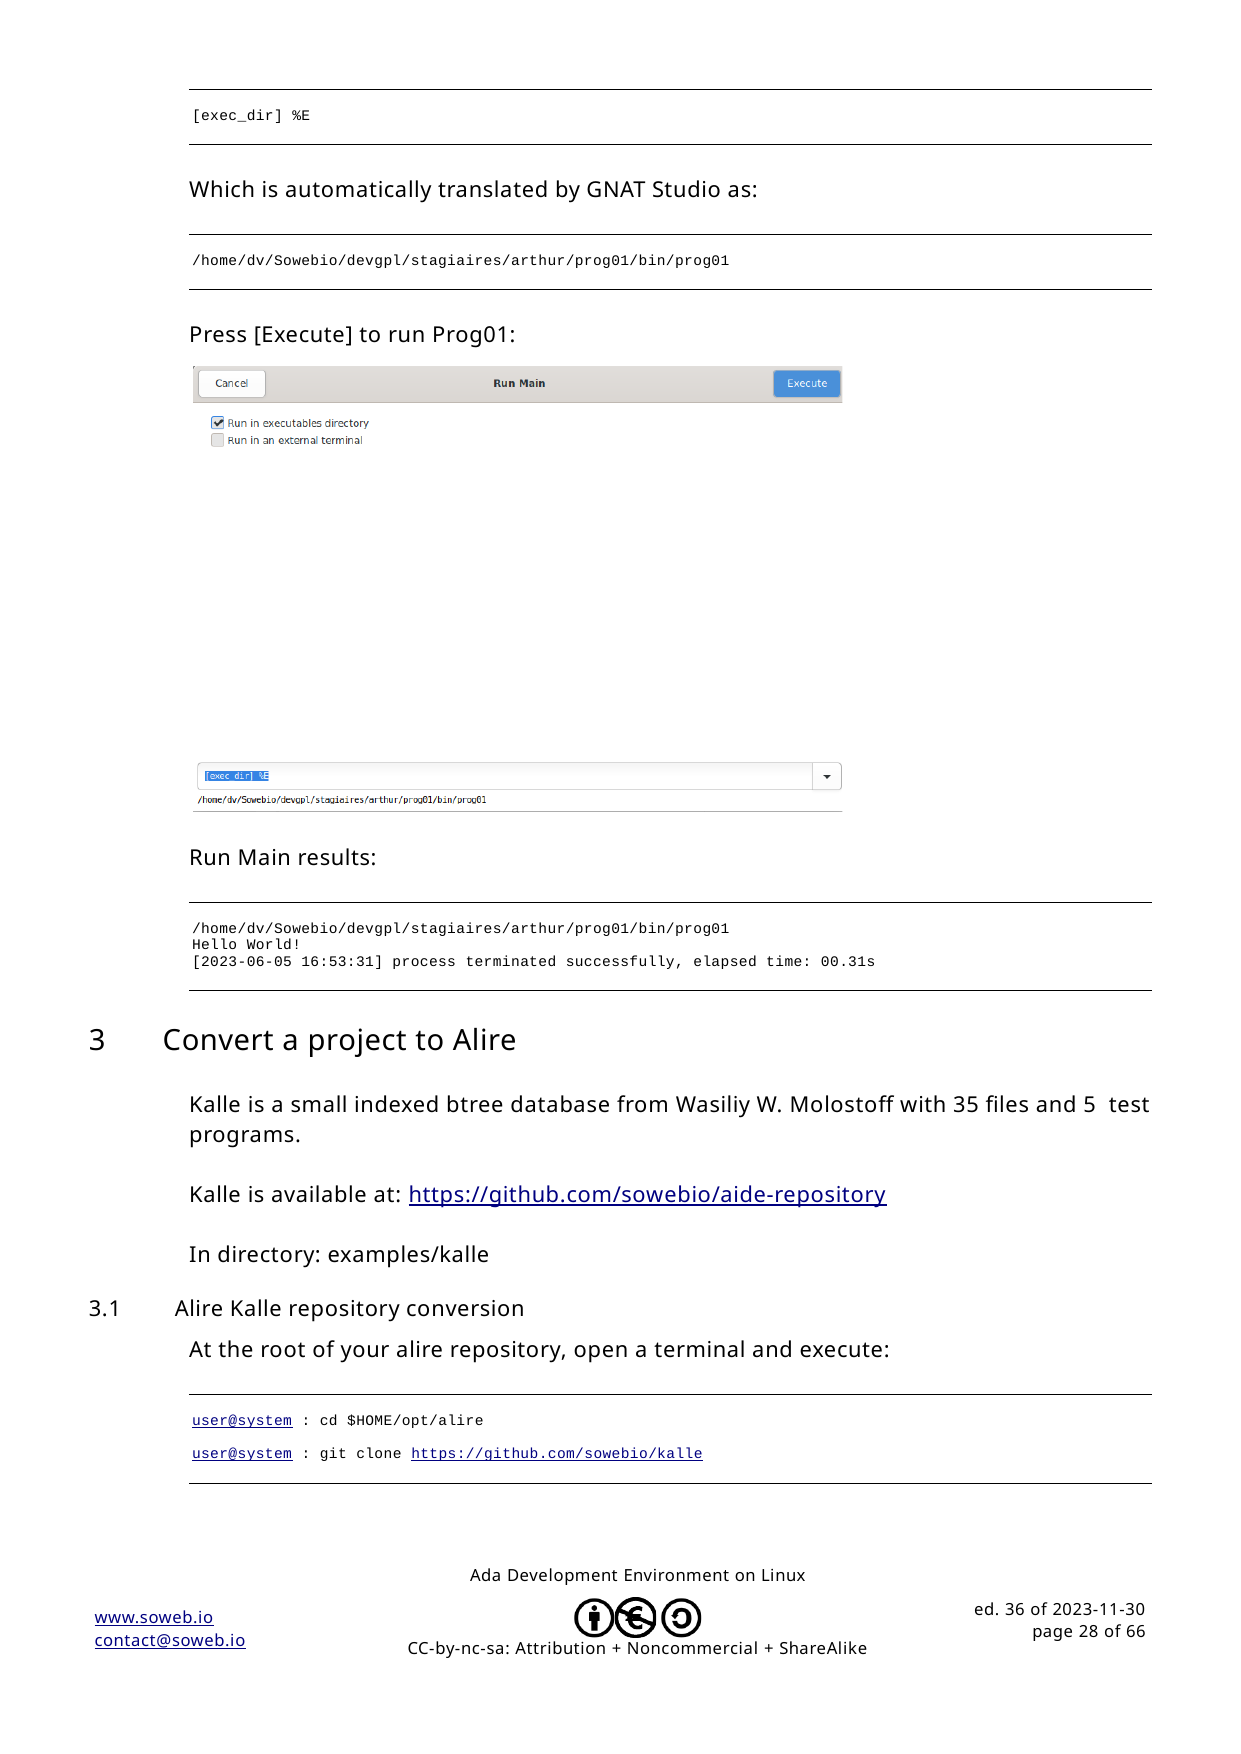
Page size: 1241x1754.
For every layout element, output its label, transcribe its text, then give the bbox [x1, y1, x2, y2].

text Kalle is a small indexed btree database from Wasiliy W. Molostoff with 35 files and 5 test programs. [189, 1089, 1152, 1149]
picture [660, 1597, 702, 1638]
subtitle Convert a project to Alire [88, 1019, 1152, 1059]
list user@system : cd $HOME/opt/alire user@system : git clone https://github.com/sowebio/kalle [189, 1395, 1152, 1463]
list [exec_dir] %E [189, 90, 1152, 144]
picture [193, 366, 843, 812]
list Hello World! [189, 934, 1152, 951]
text Run Main results: [189, 842, 1152, 872]
list /home/dv/Sowebio/devgpl/stagiaires/arthur/prog01/bin/prog01 [189, 235, 1152, 289]
text Kalle is available at: https://github.com/sowebio/aide-repository [189, 1179, 1152, 1209]
picture [573, 1597, 657, 1638]
list /home/dv/Sowebio/devgpl/stagiaires/arthur/prog01/bin/prog01 [189, 903, 1152, 934]
text In directory: examples/kalle [189, 1239, 1152, 1269]
text Which is automatically translated by GNAT Studio as: [189, 174, 1152, 204]
text At the root of your alire repository, open a terminal and execute: [189, 1334, 1152, 1364]
text Press [Execute] to run Prog01: [189, 319, 1152, 349]
list [2023-06-05 16:53:31] process terminated successfully, elapsed time: 00.31s [189, 951, 1152, 990]
subtitle Alire Kalle repository conversion [88, 1292, 1152, 1322]
